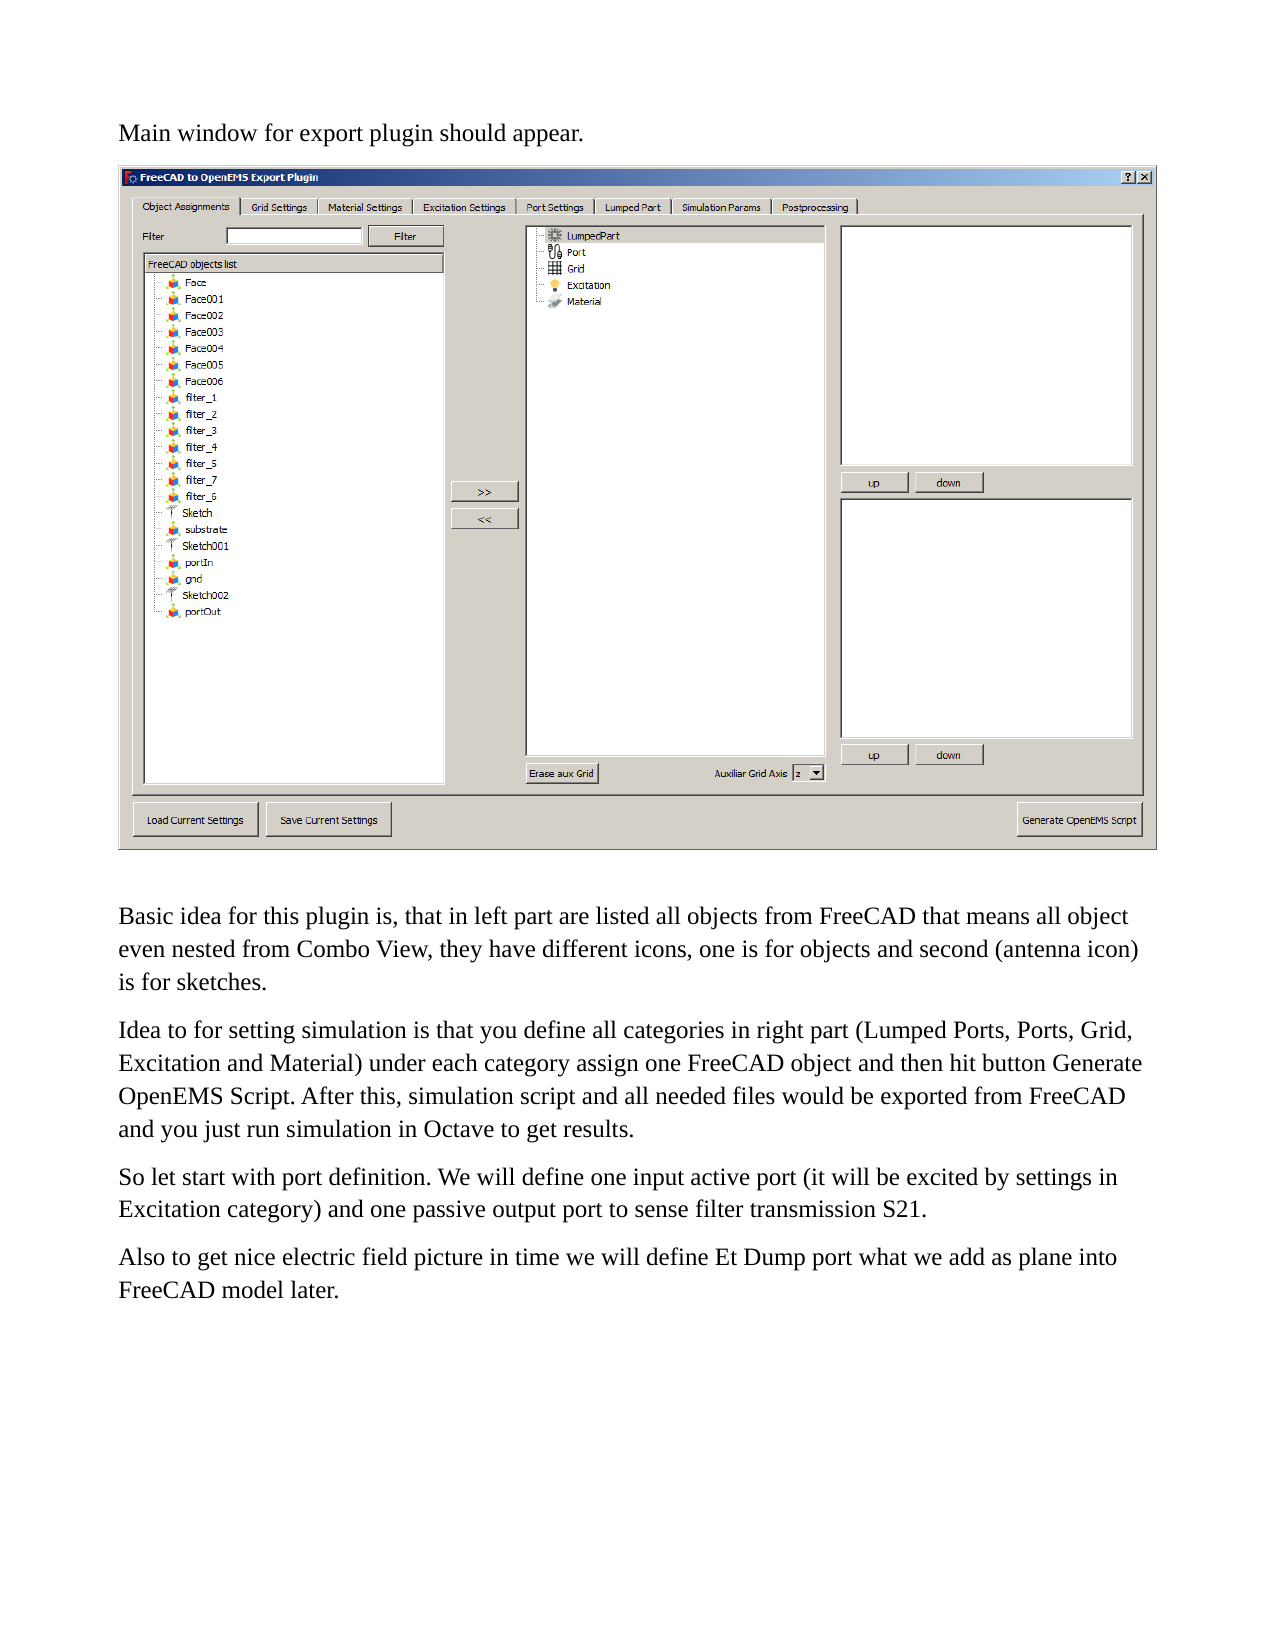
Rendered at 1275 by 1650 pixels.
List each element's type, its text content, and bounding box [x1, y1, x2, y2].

picture [118, 165, 1157, 850]
text So let start with port definition. We will define one input active port (it will be excited by settings in Excitation category) and one passive output port to sense filter transmission S21. [118, 1162, 1157, 1223]
text Main window for export plugin should appear. [118, 118, 1157, 147]
text Idea to for setting simulation is that you define all categories in right part (Lumped Ports, Ports, Grid, Excitation and Material) under each category assign one FreeCAD object and then hit button Generate OpenEMS Script. After this, simulation script and all needed files would be exported from FreeCAD and you just run simulation in Octave to get results. [118, 1015, 1157, 1143]
text Basic idea for this plugin is, that in left part are listed all objects from FreeCAD that means all object even nested from Combo View, they have different icons, one is for objects and second (antenna icon) is for sketches. [118, 901, 1157, 996]
text Also to get nice electric field picture in time we will define Et Dump port what we add as plane into FreeCAD model later. [118, 1242, 1157, 1304]
